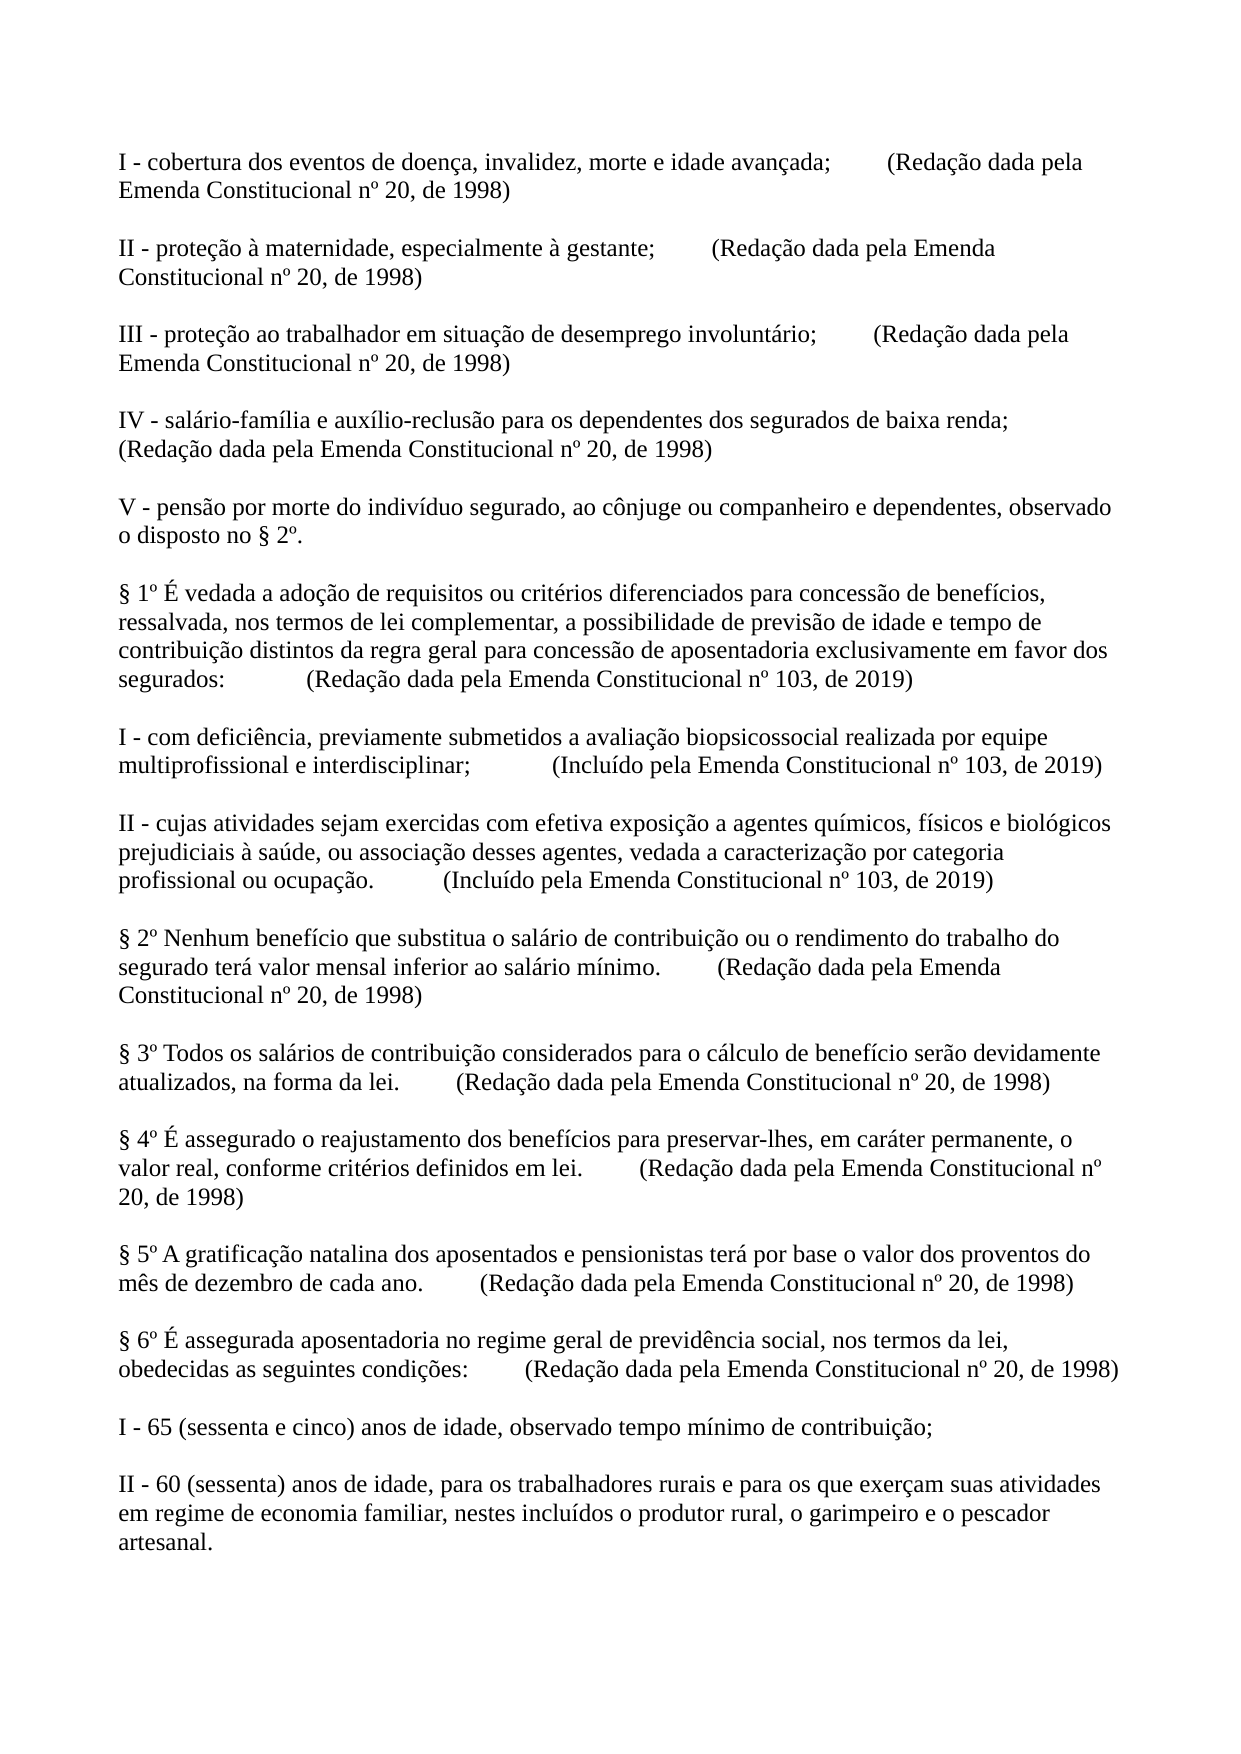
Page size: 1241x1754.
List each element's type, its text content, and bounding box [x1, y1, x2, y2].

text I - 65 (sessenta e cinco) anos de idade, observado tempo mínimo de contribuição; [118, 1412, 1122, 1441]
text § 4º É assegurado o reajustamento dos benefícios para preservar-lhes, em caráter permanente, o valor real, conforme critérios definidos em lei. (Redação dada pela Emenda Constitucional nº 20, de 1998) [118, 1124, 1122, 1211]
text II - 60 (sessenta) anos de idade, para os trabalhadores rurais e para os que exerçam suas atividades em regime de economia familiar, nestes incluídos o produtor rural, o garimpeiro e o pescador artesanal. [118, 1469, 1122, 1556]
text II - cujas atividades sejam exercidas com efetiva exposição a agentes químicos, físicos e biológicos prejudiciais à saúde, ou associação desses agentes, vedada a caracterização por categoria profissional ou ocupação. (Incluído pela Emenda Constitucional nº 103, de 2019) [118, 808, 1122, 894]
text § 2º Nenhum benefício que substitua o salário de contribuição ou o rendimento do trabalho do segurado terá valor mensal inferior ao salário mínimo. (Redação dada pela Emenda Constitucional nº 20, de 1998) [118, 923, 1122, 1009]
text IV - salário-família e auxílio-reclusão para os dependentes dos segurados de baixa renda; (Redação dada pela Emenda Constitucional nº 20, de 1998) [118, 406, 1122, 463]
text § 3º Todos os salários de contribuição considerados para o cálculo de benefício serão devidamente atualizados, na forma da lei. (Redação dada pela Emenda Constitucional nº 20, de 1998) [118, 1038, 1122, 1096]
text § 5º A gratificação natalina dos aposentados e pensionistas terá por base o valor dos proventos do mês de dezembro de cada ano. (Redação dada pela Emenda Constitucional nº 20, de 1998) [118, 1239, 1122, 1297]
text V - pensão por morte do indivíduo segurado, ao cônjuge ou companheiro e dependentes, observado o disposto no § 2º. [118, 492, 1122, 549]
text I - cobertura dos eventos de doença, invalidez, morte e idade avançada; (Redação dada pela Emenda Constitucional nº 20, de 1998) [118, 147, 1122, 204]
text III - proteção ao trabalhador em situação de desemprego involuntário; (Redação dada pela Emenda Constitucional nº 20, de 1998) [118, 319, 1122, 377]
text II - proteção à maternidade, especialmente à gestante; (Redação dada pela Emenda Constitucional nº 20, de 1998) [118, 233, 1122, 291]
text I - com deficiência, previamente submetidos a avaliação biopsicossocial realizada por equipe multiprofissional e interdisciplinar; (Incluído pela Emenda Constitucional nº 103, de 2019) [118, 722, 1122, 779]
text § 1º É vedada a adoção de requisitos ou critérios diferenciados para concessão de benefícios, ressalvada, nos termos de lei complementar, a possibilidade de previsão de idade e tempo de contribuição distintos da regra geral para concessão de aposentadoria exclusivamente em favor dos segurados: (Redação dada pela Emenda Constitucional nº 103, de 2019) [118, 578, 1122, 693]
text § 6º É assegurada aposentadoria no regime geral de previdência social, nos termos da lei, obedecidas as seguintes condições: (Redação dada pela Emenda Constitucional nº 20, de 1998) [118, 1326, 1122, 1383]
